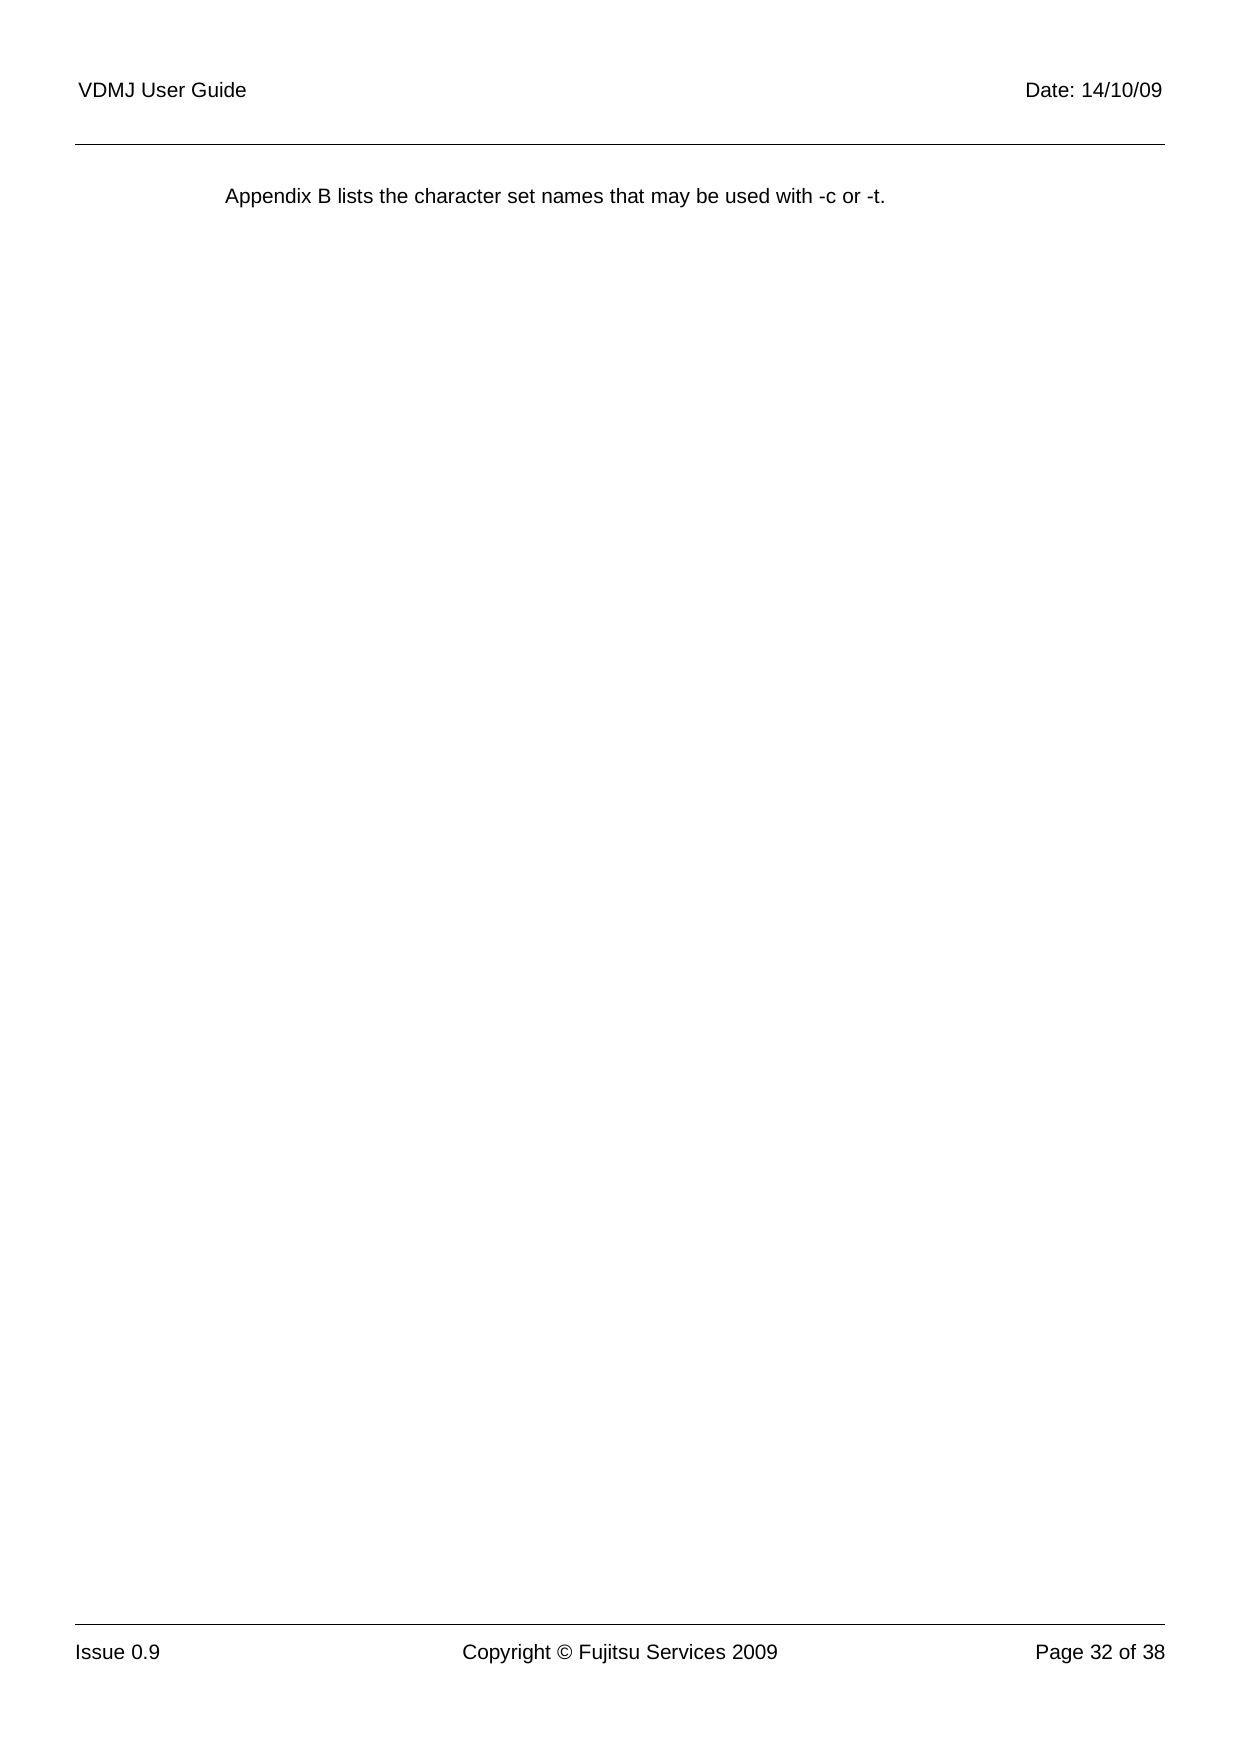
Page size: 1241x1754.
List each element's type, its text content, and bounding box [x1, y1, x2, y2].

text Appendix B lists the character set names that may be used with -c or -t. [225, 184, 1165, 208]
